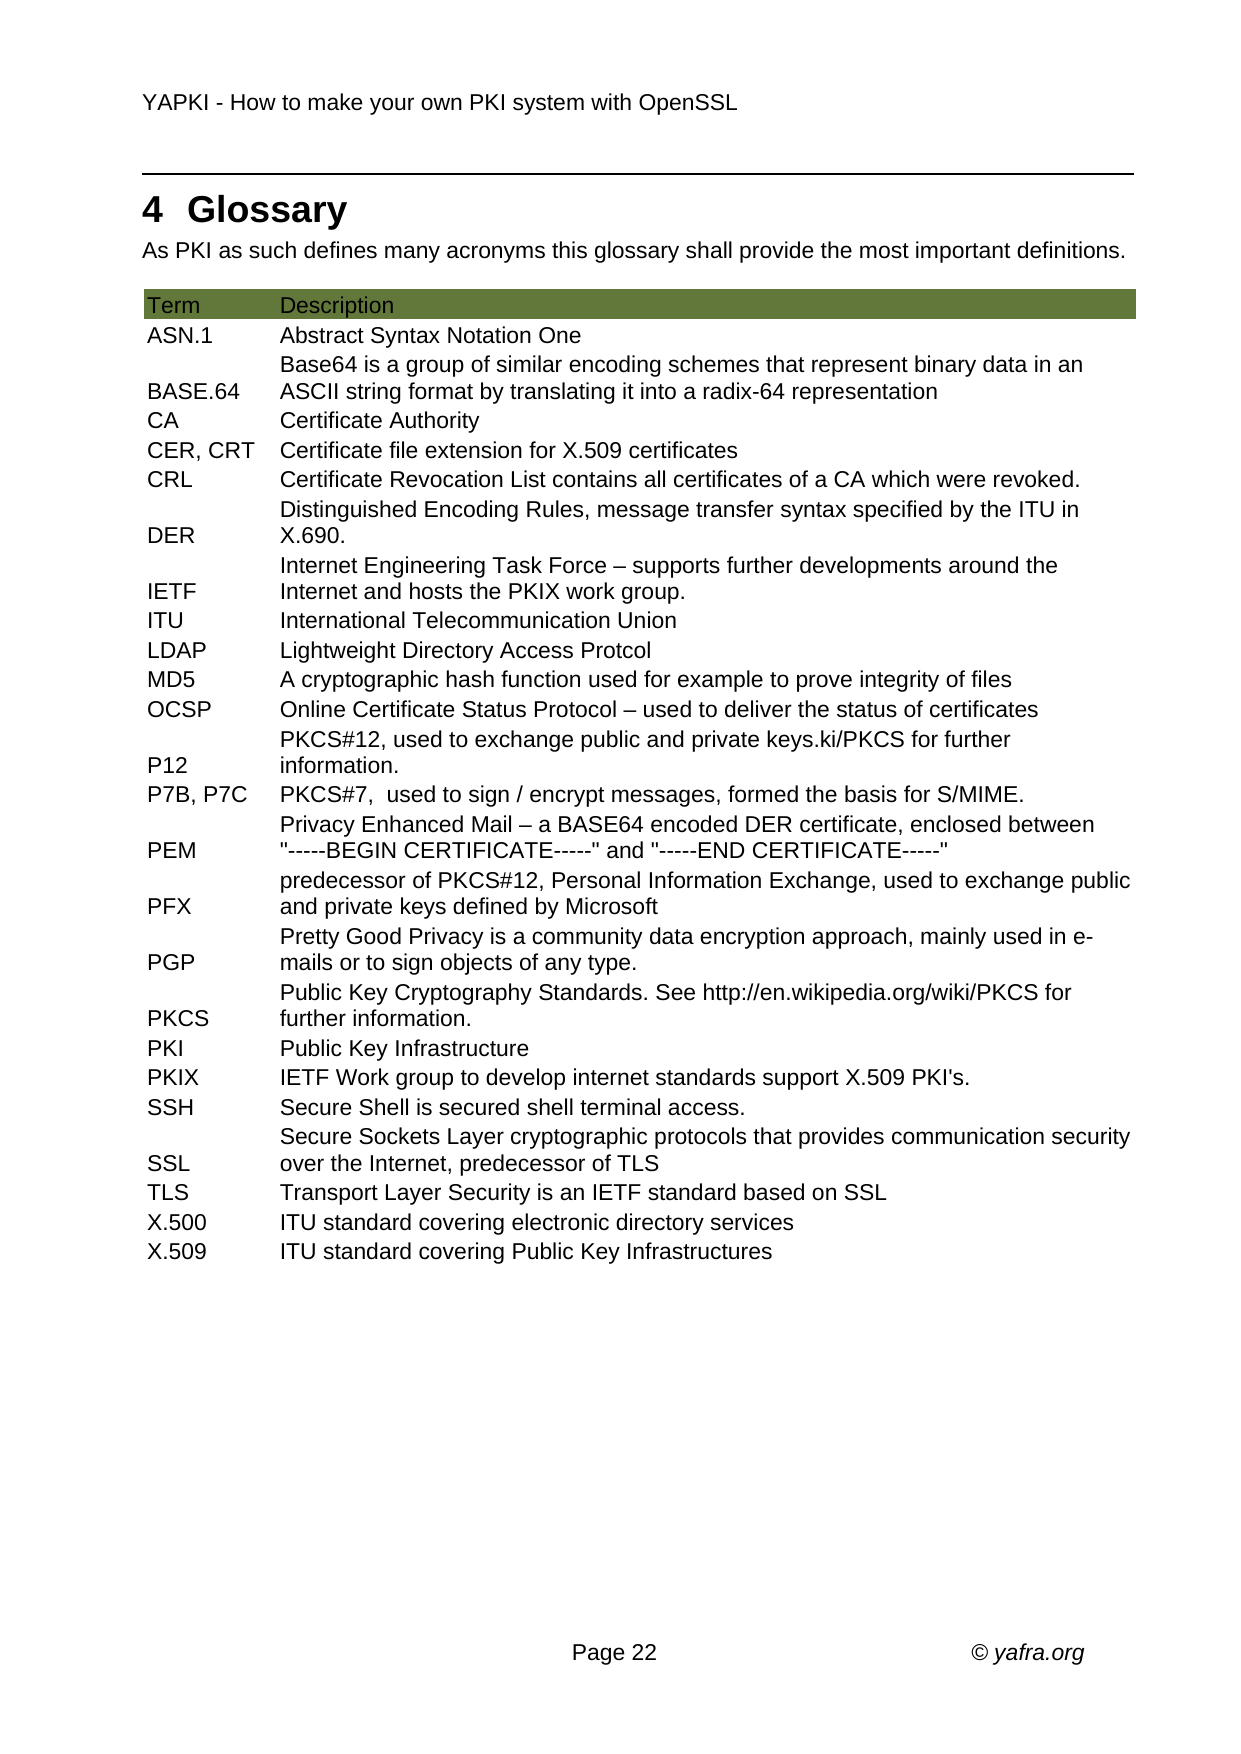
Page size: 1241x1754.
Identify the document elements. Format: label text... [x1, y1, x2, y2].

table_cell PGP [144, 920, 276, 976]
table_cell DER [144, 493, 276, 548]
table_cell X.500 [144, 1205, 276, 1235]
table_cell PKIX [144, 1061, 276, 1090]
table_cell Privacy Enhanced Mail – a BASE64 encoded DER certificate, enclosed between "-----BEGIN CERTIFICATE-----" and "-----END CERTIFICATE-----" [276, 808, 1136, 864]
table_cell SSH [144, 1090, 276, 1120]
table_cell TLS [144, 1176, 276, 1205]
table_cell PEM [144, 808, 276, 864]
table_cell Online Certificate Status Protocol – used to deliver the status of certificates [276, 693, 1136, 722]
table_cell P7B, P7C [144, 778, 276, 808]
table_cell Transport Layer Security is an IETF standard based on SSL [276, 1176, 1136, 1205]
table_cell PKI [144, 1031, 276, 1061]
table_cell X.509 [144, 1235, 276, 1264]
table_cell LDAP [144, 634, 276, 663]
table_cell Base64 is a group of similar encoding schemes that represent binary data in an ASCII string format by translating it into a radix-64 representation [276, 348, 1136, 404]
table_cell P12 [144, 722, 276, 778]
table_cell Abstract Syntax Notation One [276, 319, 1136, 348]
table_cell Certificate Authority [276, 404, 1136, 433]
table_cell PKCS#12, used to exchange public and private keys.ki/PKCS for further information. [276, 722, 1136, 778]
table_cell predecessor of PKCS#12, Personal Information Exchange, used to exchange public and private keys defined by Microsoft [276, 864, 1136, 919]
table_cell ITU standard covering electronic directory services [276, 1205, 1136, 1235]
table_cell ASN.1 [144, 319, 276, 348]
table_cell PFX [144, 864, 276, 919]
table_cell ITU standard covering Public Key Infrastructures [276, 1235, 1136, 1264]
table_cell IETF [144, 549, 276, 604]
table_cell Secure Shell is secured shell terminal access. [276, 1090, 1136, 1120]
table_cell Distinguished Encoding Rules, message transfer syntax specified by the ITU in X.690. [276, 493, 1136, 548]
table_cell PKCS#7, used to sign / encrypt messages, formed the basis for S/MIME. [276, 778, 1136, 808]
table_cell Lightweight Directory Access Protcol [276, 634, 1136, 663]
table_cell Pretty Good Privacy is a community data encryption approach, mainly used in e-mails or to sign objects of any type. [276, 920, 1136, 976]
table_cell A cryptographic hash function used for example to prove integrity of files [276, 663, 1136, 693]
table_cell Public Key Cryptography Standards. See http://en.wikipedia.org/wiki/PKCS for further information. [276, 976, 1136, 1031]
text As PKI as such defines many acronyms this glossary shall provide the most important definitions. [142, 237, 1134, 263]
table_cell MD5 [144, 663, 276, 693]
table_cell SSL [144, 1120, 276, 1176]
table_cell ITU [144, 604, 276, 634]
table_cell CRL [144, 463, 276, 492]
table_cell Secure Sockets Layer cryptographic protocols that provides communication security over the Internet, predecessor of TLS [276, 1120, 1136, 1176]
table_cell Certificate Revocation List contains all certificates of a CA which were revoked. [276, 463, 1136, 492]
table_cell OCSP [144, 693, 276, 722]
table_cell PKCS [144, 976, 276, 1031]
subtitle Glossary [142, 175, 1134, 230]
table_header Description [276, 289, 1136, 319]
table_cell CER, CRT [144, 434, 276, 463]
table_cell IETF Work group to develop internet standards support X.509 PKI's. [276, 1061, 1136, 1090]
table_cell Public Key Infrastructure [276, 1031, 1136, 1061]
table_cell BASE.64 [144, 348, 276, 404]
table_cell International Telecommunication Union [276, 604, 1136, 634]
table_cell Internet Engineering Task Force – supports further developments around the Internet and hosts the PKIX work group. [276, 549, 1136, 604]
table_header Term [144, 289, 276, 319]
table_cell CA [144, 404, 276, 433]
table_cell Certificate file extension for X.509 certificates [276, 434, 1136, 463]
